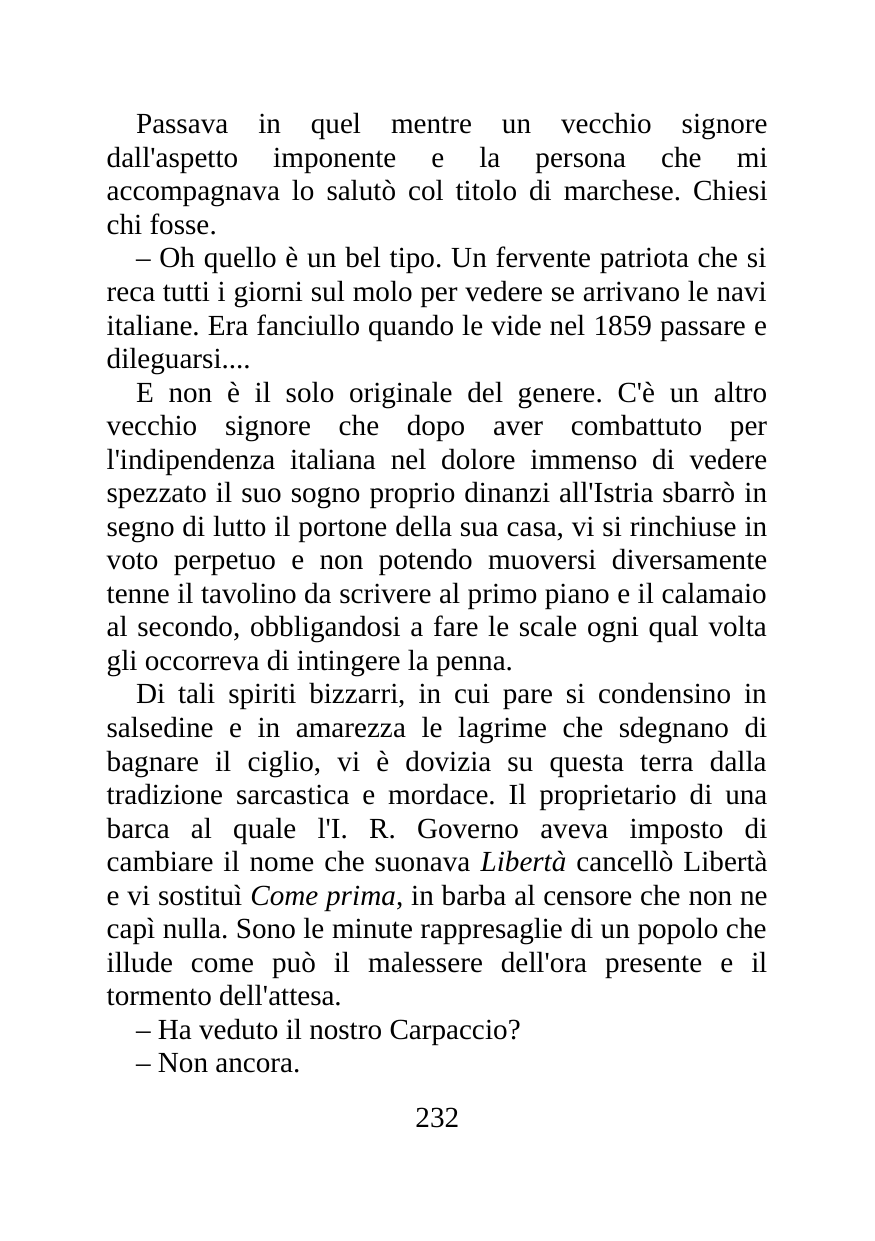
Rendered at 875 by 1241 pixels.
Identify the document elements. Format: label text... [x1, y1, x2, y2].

text ‒ Oh quello è un bel tipo. Un fervente patriota che si reca tutti i giorni sul molo per vedere se arrivano le navi italiane. Era fanciullo quando le vide nel 1859 passare e dileguarsi.... [106, 241, 768, 375]
text ‒ Ha veduto il nostro Carpaccio? [106, 1012, 768, 1046]
text Passava in quel mentre un vecchio signore dall'aspetto imponente e la persona che mi accompagnava lo salutò col titolo di marchese. Chiesi chi fosse. [106, 106, 768, 241]
text ‒ Non ancora. [106, 1046, 768, 1079]
text E non è il solo originale del genere. C'è un altro vecchio signore che dopo aver combattuto per l'indipendenza italiana nel dolore immenso di vedere spezzato il suo sogno proprio dinanzi all'Istria sbarrò in segno di lutto il portone della sua casa, vi si rinchiuse in voto perpetuo e non potendo muoversi diversamente tenne il tavolino da scrivere al primo piano e il calamaio al secondo, obbligandosi a fare le scale ogni qual volta gli occorreva di intingere la penna. [106, 375, 768, 677]
text Di tali spiriti bizzarri, in cui pare si condensino in salsedine e in amarezza le lagrime che sdegnano di bagnare il ciglio, vi è dovizia su questa terra dalla tradizione sarcastica e mordace. Il proprietario di una barca al quale l'I. R. Governo aveva imposto di cambiare il nome che suonava Libertà cancellò Libertà e vi sostituì Come prima, in barba al censore che non ne capì nulla. Sono le minute rappresaglie di un popolo che illude come può il malessere dell'ora presente e il tormento dell'attesa. [106, 677, 768, 1012]
